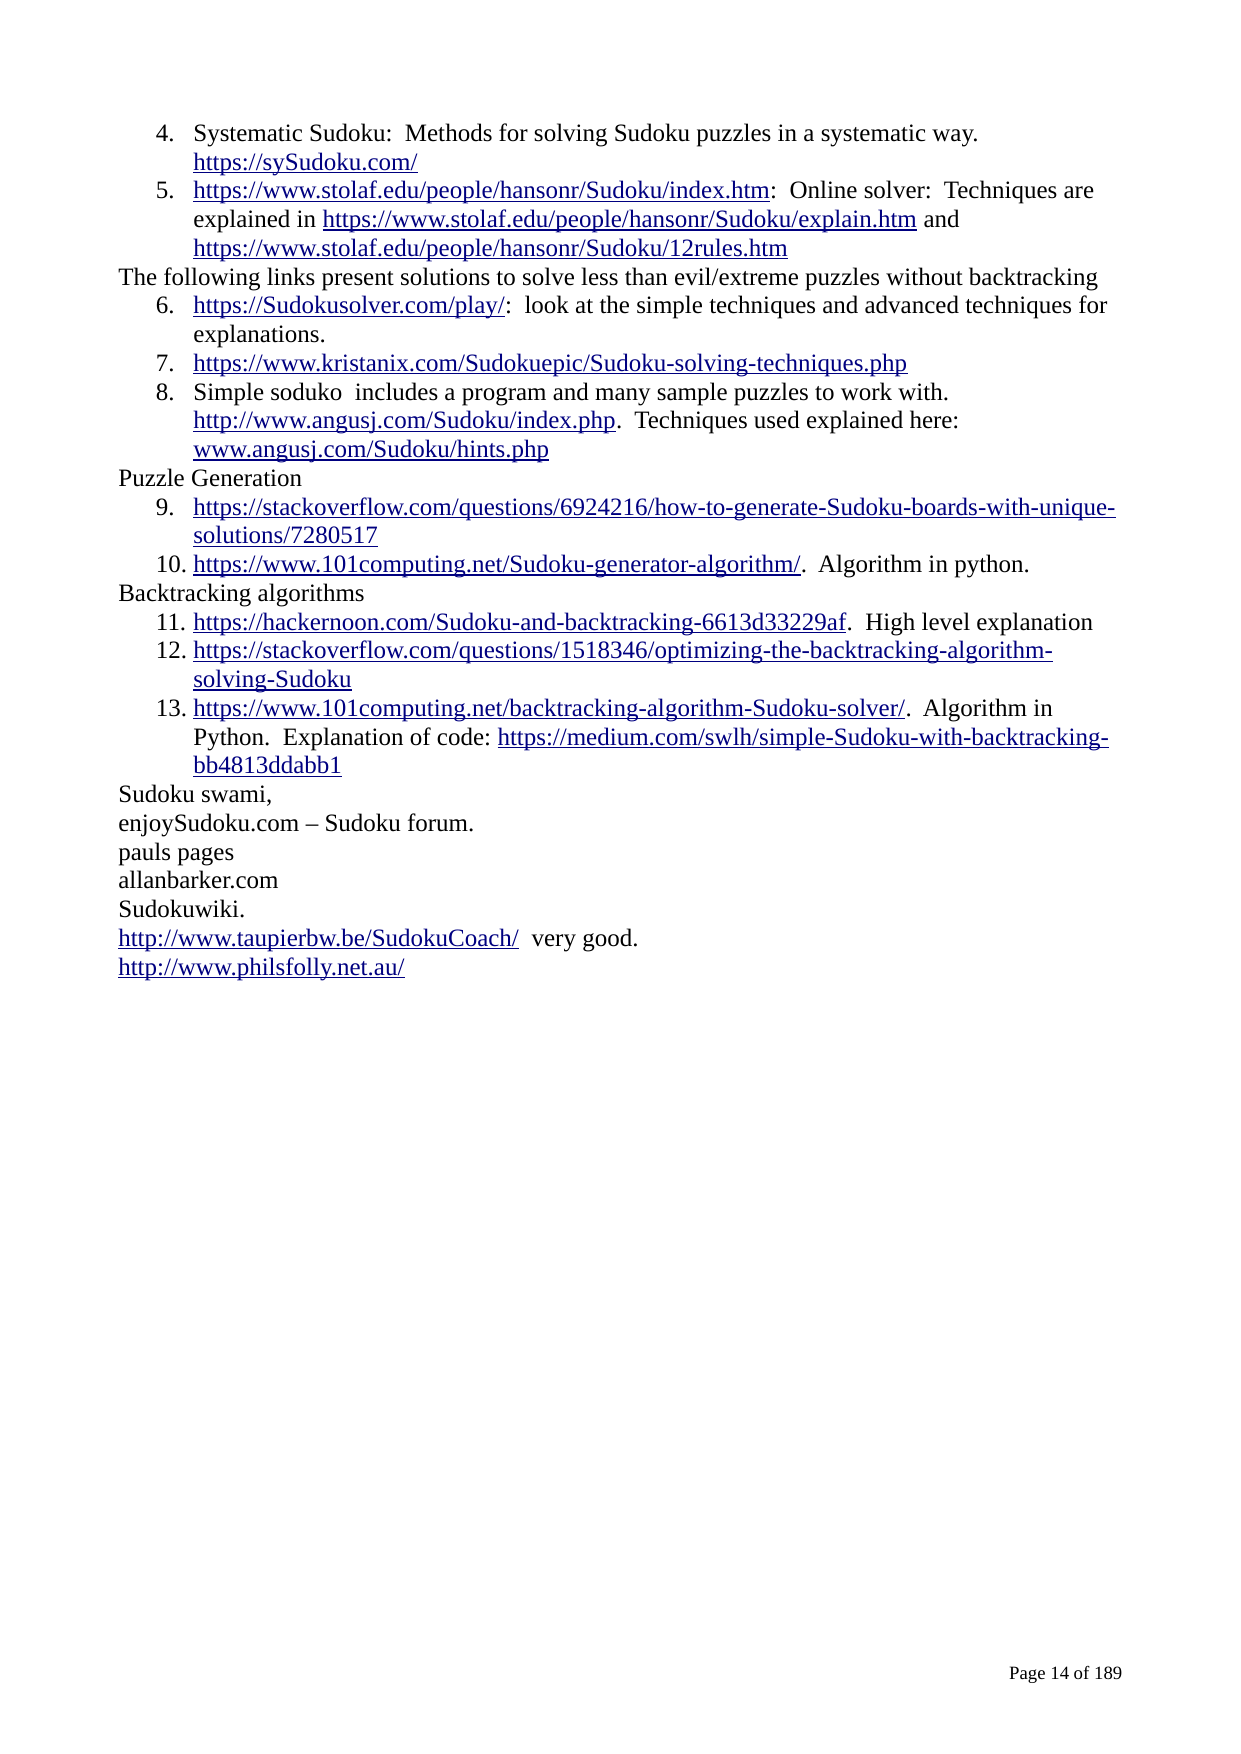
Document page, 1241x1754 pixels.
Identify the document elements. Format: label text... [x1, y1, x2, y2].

text Puzzle Generation [118, 463, 1122, 492]
text Sudoku swami, [118, 779, 1122, 808]
text http://www.philsfolly.net.au/ [118, 952, 1122, 981]
text Backtracking algorithms [118, 578, 1122, 607]
text pauls pages [118, 837, 1122, 866]
list Simple soduko includes a program and many sample puzzles to work with. http://www.angusj.com/Sudoku/index.php. Techniques used explained here: www.angusj.com/Sudoku/hints.php [156, 377, 1122, 463]
text allanbarker.com [118, 866, 1122, 894]
text Sudokuwiki. [118, 894, 1122, 923]
list https://www.kristanix.com/Sudokuepic/Sudoku-solving-techniques.php [156, 348, 1122, 377]
text The following links present solutions to solve less than evil/extreme puzzles without backtracking [118, 262, 1122, 291]
text http://www.taupierbw.be/SudokuCoach/ very good. [118, 923, 1122, 952]
list https://www.101computing.net/backtracking-algorithm-Sudoku-solver/. Algorithm in Python. Explanation of code: https://medium.com/swlh/simple-Sudoku-with-backtracking-bb4813ddabb1 [156, 693, 1122, 779]
list https://Sudokusolver.com/play/: look at the simple techniques and advanced techniques for explanations. [156, 291, 1122, 348]
list https://www.101computing.net/Sudoku-generator-algorithm/. Algorithm in python. [156, 549, 1122, 578]
list Systematic Sudoku: Methods for solving Sudoku puzzles in a systematic way. https://sySudoku.com/ [156, 118, 1122, 176]
list https://www.stolaf.edu/people/hansonr/Sudoku/index.htm: Online solver: Techniques are explained in https://www.stolaf.edu/people/hansonr/Sudoku/explain.htm and https://www.stolaf.edu/people/hansonr/Sudoku/12rules.htm [156, 176, 1122, 262]
list https://hackernoon.com/Sudoku-and-backtracking-6613d33229af. High level explanation [156, 607, 1122, 636]
text enjoySudoku.com – Sudoku forum. [118, 808, 1122, 837]
list https://stackoverflow.com/questions/1518346/optimizing-the-backtracking-algorithm-solving-Sudoku [156, 636, 1122, 693]
list https://stackoverflow.com/questions/6924216/how-to-generate-Sudoku-boards-with-unique-solutions/7280517 [156, 492, 1122, 549]
